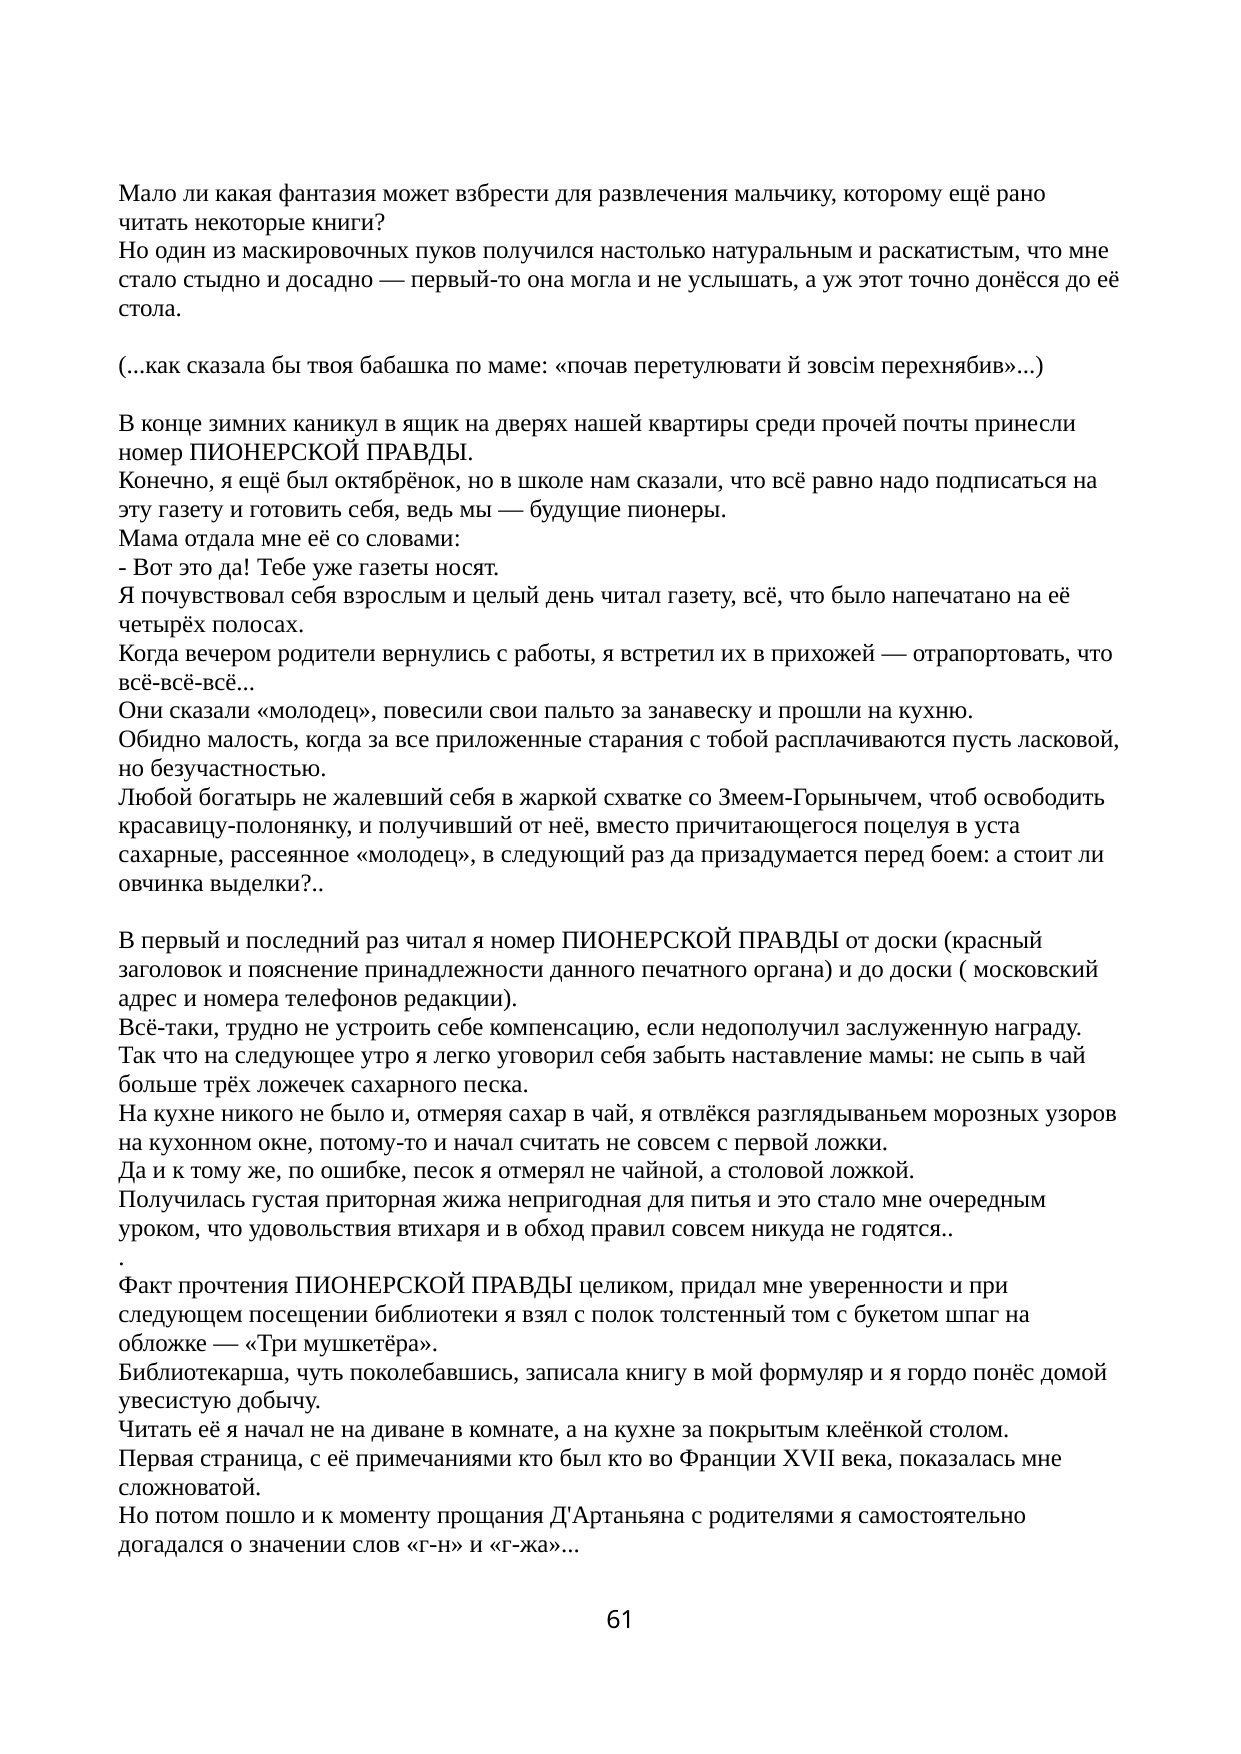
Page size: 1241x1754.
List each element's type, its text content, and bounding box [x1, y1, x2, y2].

text Да и к тому же, по ошибке, песок я отмерял не чайной, а столовой ложкой. [118, 1156, 1122, 1184]
text Когда вечером родители вернулись с работы, я встретил их в прихожей — отрапортовать, что всё-всё-всё... [118, 638, 1122, 696]
text Получилась густая приторная жижа непригодная для питья и это стало мне очередным уроком, что удовольствия втихаря и в обход правил совсем никуда не годятся.. [118, 1184, 1122, 1242]
text . [118, 1242, 1122, 1271]
text Библиотекарша, чуть поколебавшись, записала книгу в мой формуляр и я гордо понёс домой увесистую добычу. [118, 1357, 1122, 1414]
text Факт прочтения ПИОНЕРСКОЙ ПРАВДЫ целиком, придал мне уверенности и при следующем посещении библиотеки я взял с полок толстенный том с букетом шпаг на обложке — «Три мушкетёра». [118, 1271, 1122, 1357]
text Но один из маскировочных пуков получился настолько натуральным и раскатистым, что мне стало стыдно и досадно — первый-то она могла и не услышать, а уж этот точно донёсся до её стола. [118, 236, 1122, 322]
text Так что на следующее утро я легко уговорил себя забыть наставление мамы: не сыпь в чай больше трёх ложечек сахарного песка. [118, 1041, 1122, 1098]
text Любой богатырь не жалевший себя в жаркой схватке со Змеем-Горынычем, чтоб освободить красавицу-полонянку, и получивший от неё, вместо причитающегося поцелуя в уста сахарные, рассеянное «молодец», в следующий раз да призадумается перед боем: а стоит ли овчинка выделки?.. [118, 782, 1122, 897]
text Мама отдала мне её со словами: [118, 523, 1122, 552]
text Но потом пошло и к моменту прощания Д'Aртаньяна с родителями я самостоятельно догадался о значении слов «г-н» и «г-жа»... [118, 1501, 1122, 1558]
text Мало ли какая фантазия может взбрести для развлечения мальчику, которому ещё рано читать некоторые книги? [118, 178, 1122, 236]
text Читать её я начал не на диване в комнате, а на кухне за покрытым клеёнкой столом. [118, 1414, 1122, 1443]
text Обидно малость, когда за все приложенные старания с тобой расплачиваются пусть ласковой, но безучастностью. [118, 724, 1122, 782]
text Они сказали «молодец», повесили свои пальто за занавеску и прошли на кухню. [118, 696, 1122, 724]
text В первый и последний раз читал я номер ПИОНЕРСКОЙ ПРАВДЫ от доски (красный заголовок и пояснение принадлежности данного печатного органа) и до доски ( московский адрес и номера телефонов редакции). [118, 926, 1122, 1012]
text В конце зимних каникул в ящик на дверях нашей квартиры среди прочей почты принесли номер ПИОНЕРСКОЙ ПРАВДЫ. [118, 408, 1122, 466]
text - Вот это да! Тебе уже газеты носят. [118, 552, 1122, 581]
text На кухне никого не было и, отмеряя сахар в чай, я отвлёкся разглядываньем морозных узоров на кухонном окне, потому-то и начал считать не совсем с первой ложки. [118, 1098, 1122, 1156]
text Первая страница, с её примечаниями кто был кто во Франции XVII века, показалась мне сложноватой. [118, 1443, 1122, 1501]
text Всё-таки, трудно не устроить себе компенсацию, если недополучил заслуженную награду. [118, 1012, 1122, 1041]
text Конечно, я ещё был октябрёнок, но в школе нам сказали, что всё равно надо подписаться на эту газету и готовить себя, ведь мы — будущие пионеры. [118, 466, 1122, 523]
text (...как сказала бы твоя бабашка по маме: «почав перетулювати й зовсiм перехнябив»...) [118, 351, 1122, 379]
text Я почувствовал себя взрослым и целый день читал газету, всё, что было напечатано на её четырёх полосах. [118, 581, 1122, 638]
